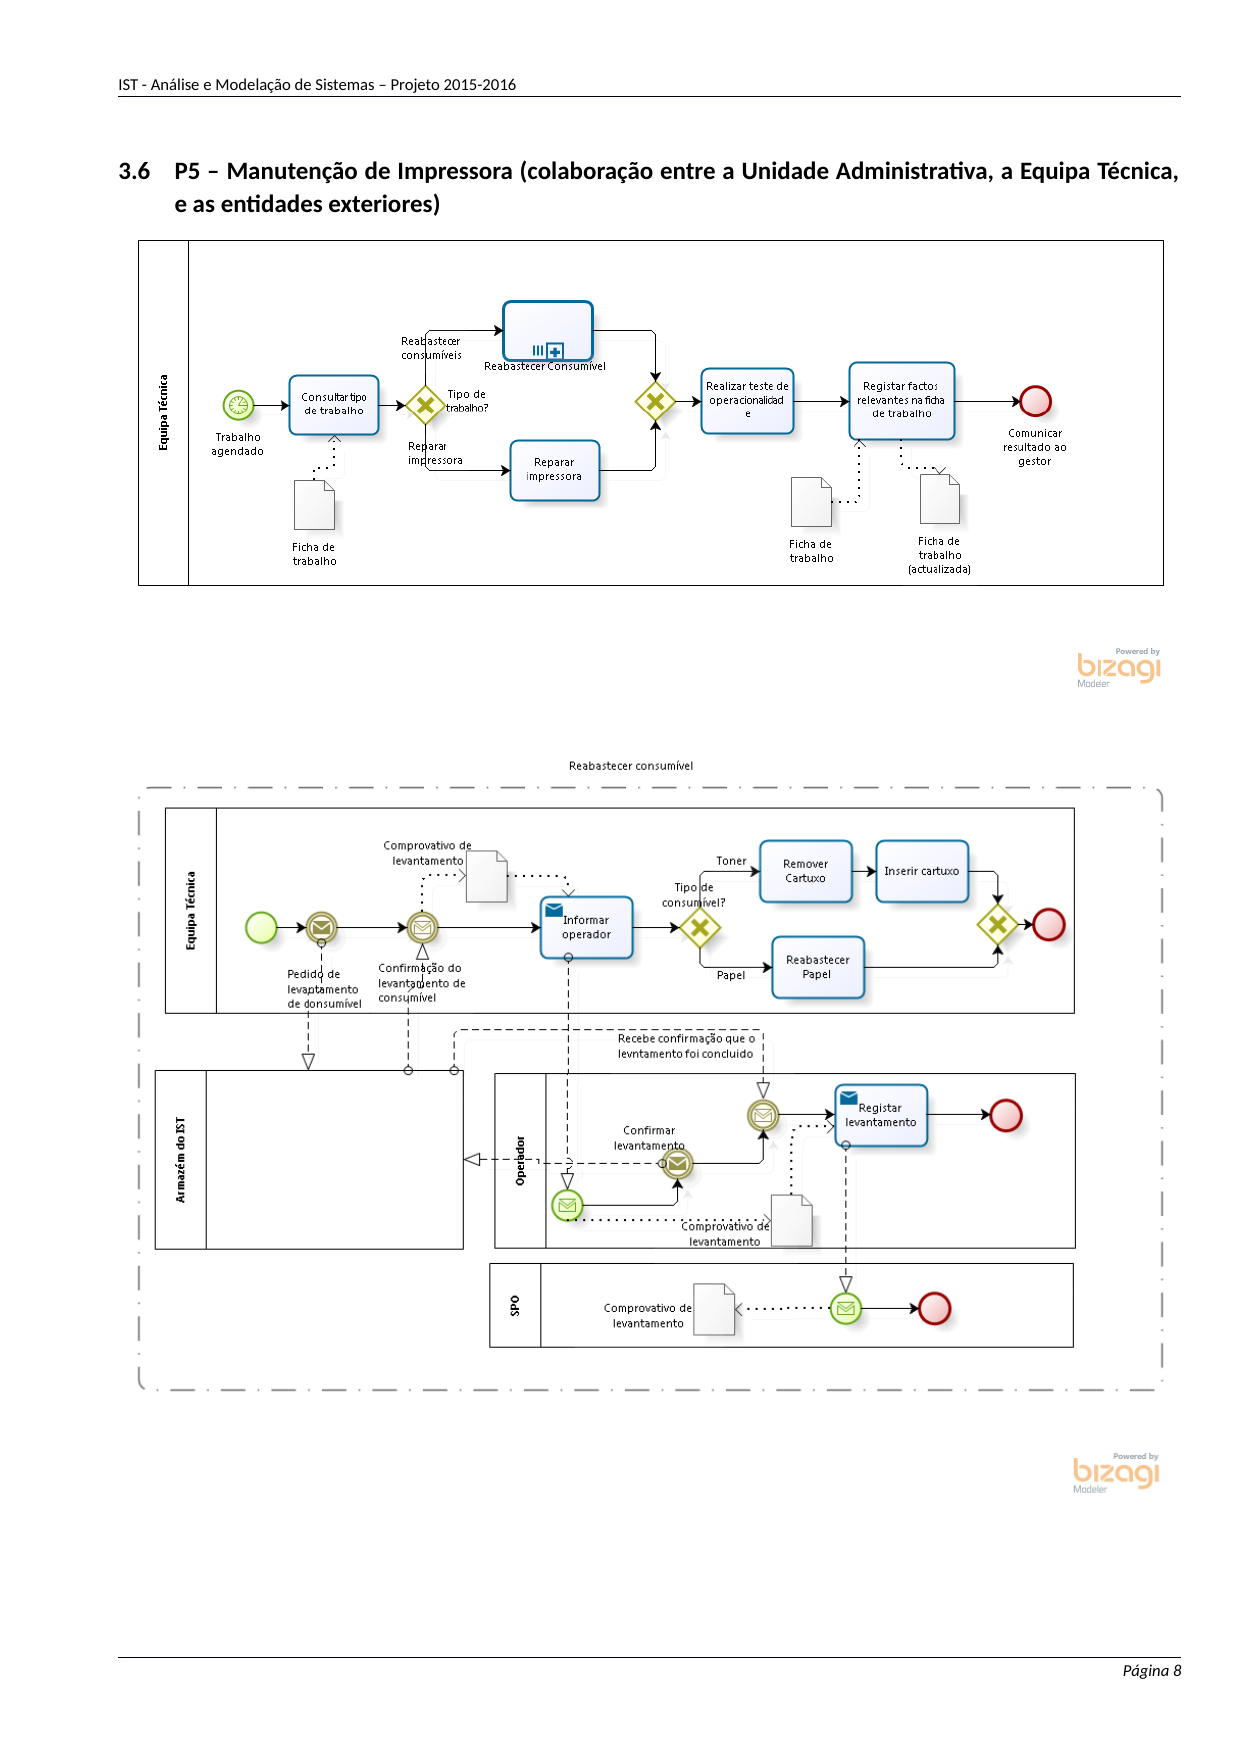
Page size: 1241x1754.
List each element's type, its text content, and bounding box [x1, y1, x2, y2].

picture [118, 733, 1182, 1505]
list P5 – Manutenção de Impressora (colaboração entre a Unidade Administrativa, a Equipa Técnica, e as entidades exteriores) [118, 155, 1181, 219]
picture [118, 221, 1182, 698]
